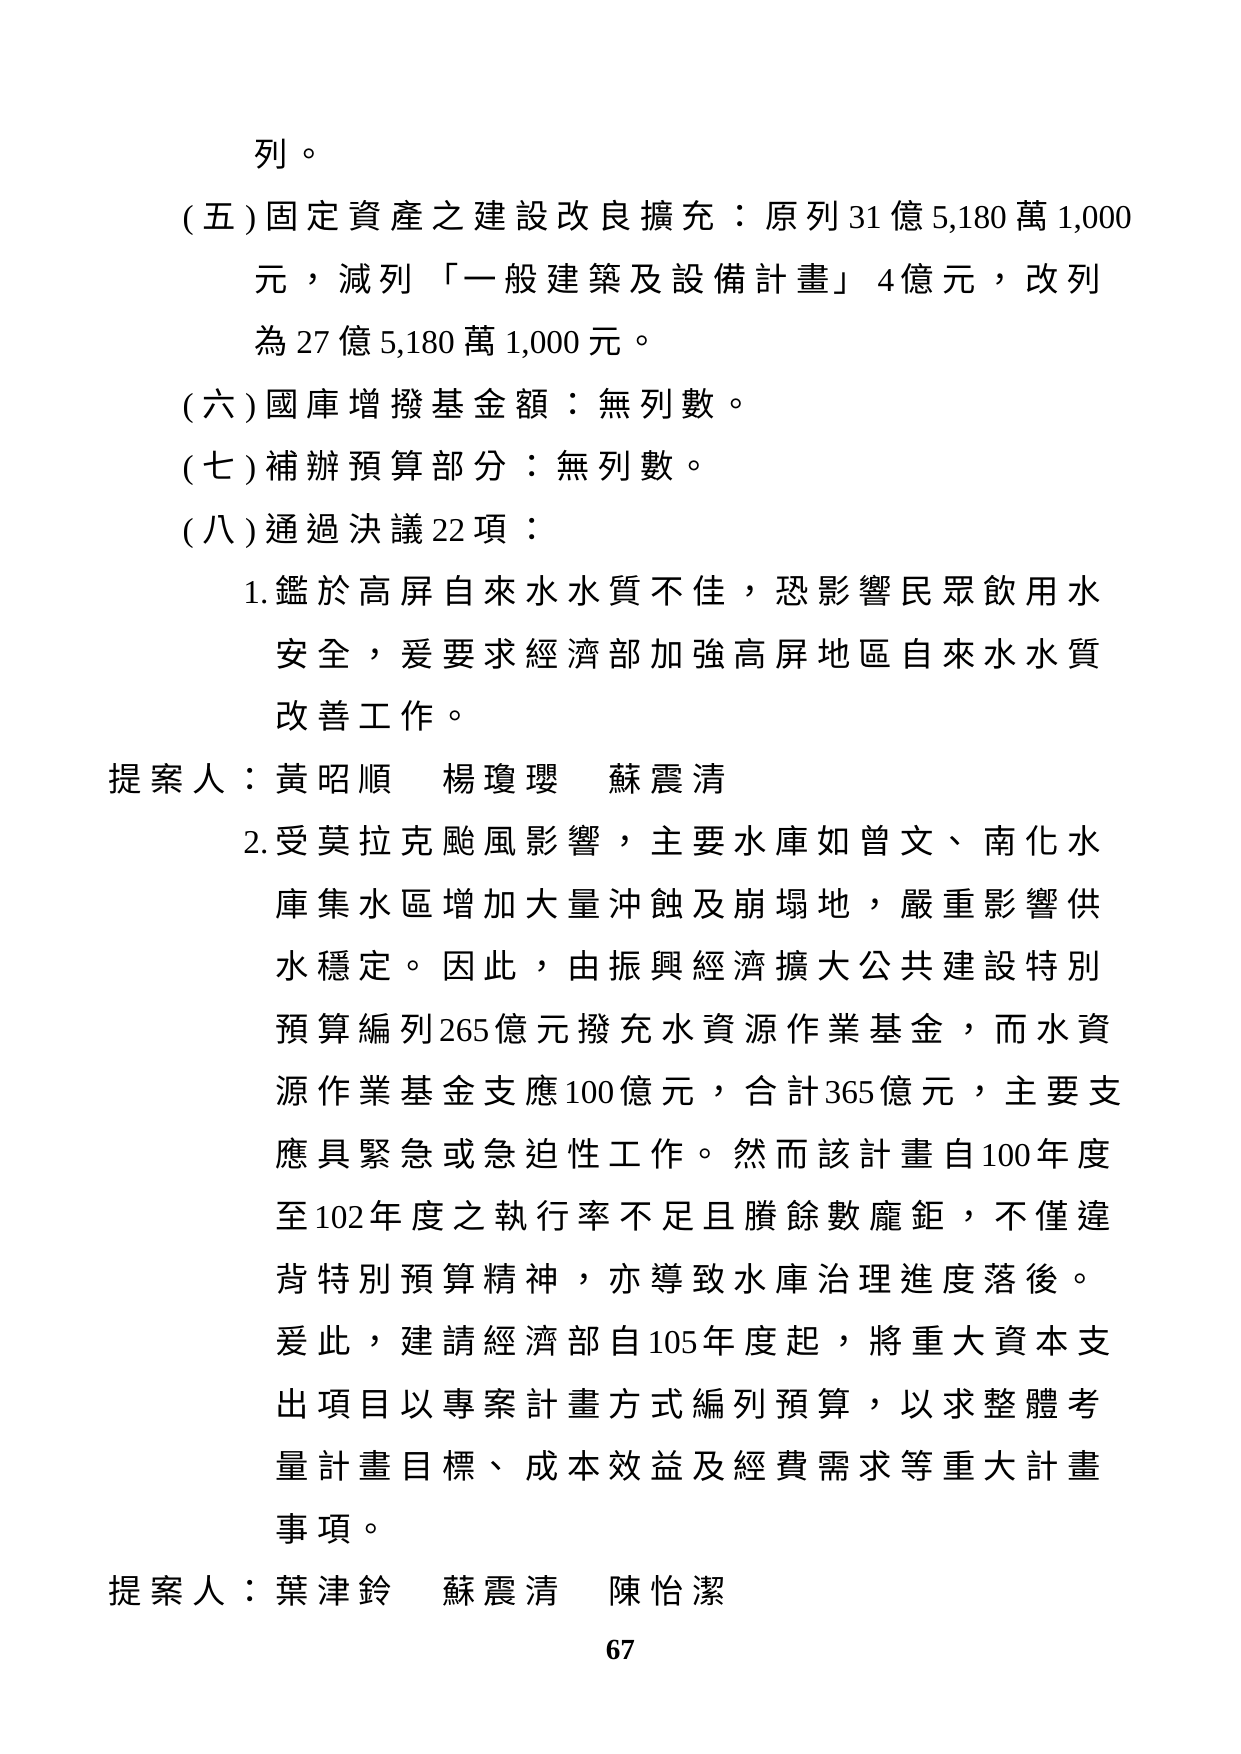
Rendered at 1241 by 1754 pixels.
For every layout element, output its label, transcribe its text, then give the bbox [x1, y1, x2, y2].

text (五)固定資產之建設改良擴充：原列31億5,180萬1,000元，減列「一般建築及設備計畫」4億元，改列為27億5,180萬1,000元。 [174, 173, 1136, 360]
text (八)通過決議22項： [174, 485, 1136, 548]
text 2.受莫拉克颱風影響，主要水庫如曾文、南化水庫集水區增加大量沖蝕及崩塌地，嚴重影響供水穩定。因此，由振興經濟擴大公共建設特別預算編列265億元撥充水資源作業基金，而水資源作業基金支應100億元，合計365億元，主要支應具緊急或急迫性工作。然而該計畫自100年度至102年度之執行率不足且賸餘數龐鉅，不僅違背特別預算精神，亦導致水庫治理進度落後。爰此，建請經濟部自105年度起，將重大資本支出項目以專案計畫方式編列預算，以求整體考量計畫目標、成本效益及經費需求等重大計畫事項。 [236, 798, 1136, 1548]
text 提案人：葉津鈴 蘇震清 陳怡潔 [104, 1548, 1049, 1610]
text 提案人：黃昭順 楊瓊瓔 蘇震清 [104, 735, 1049, 798]
text 列。 [174, 110, 1136, 173]
text (六)國庫增撥基金額：無列數。 [174, 360, 1136, 423]
text 1.鑑於高屏自來水水質不佳，恐影響民眾飲用水安全，爰要求經濟部加強高屏地區自來水水質改善工作。 [236, 548, 1136, 735]
text (七)補辦預算部分：無列數。 [174, 423, 1136, 485]
